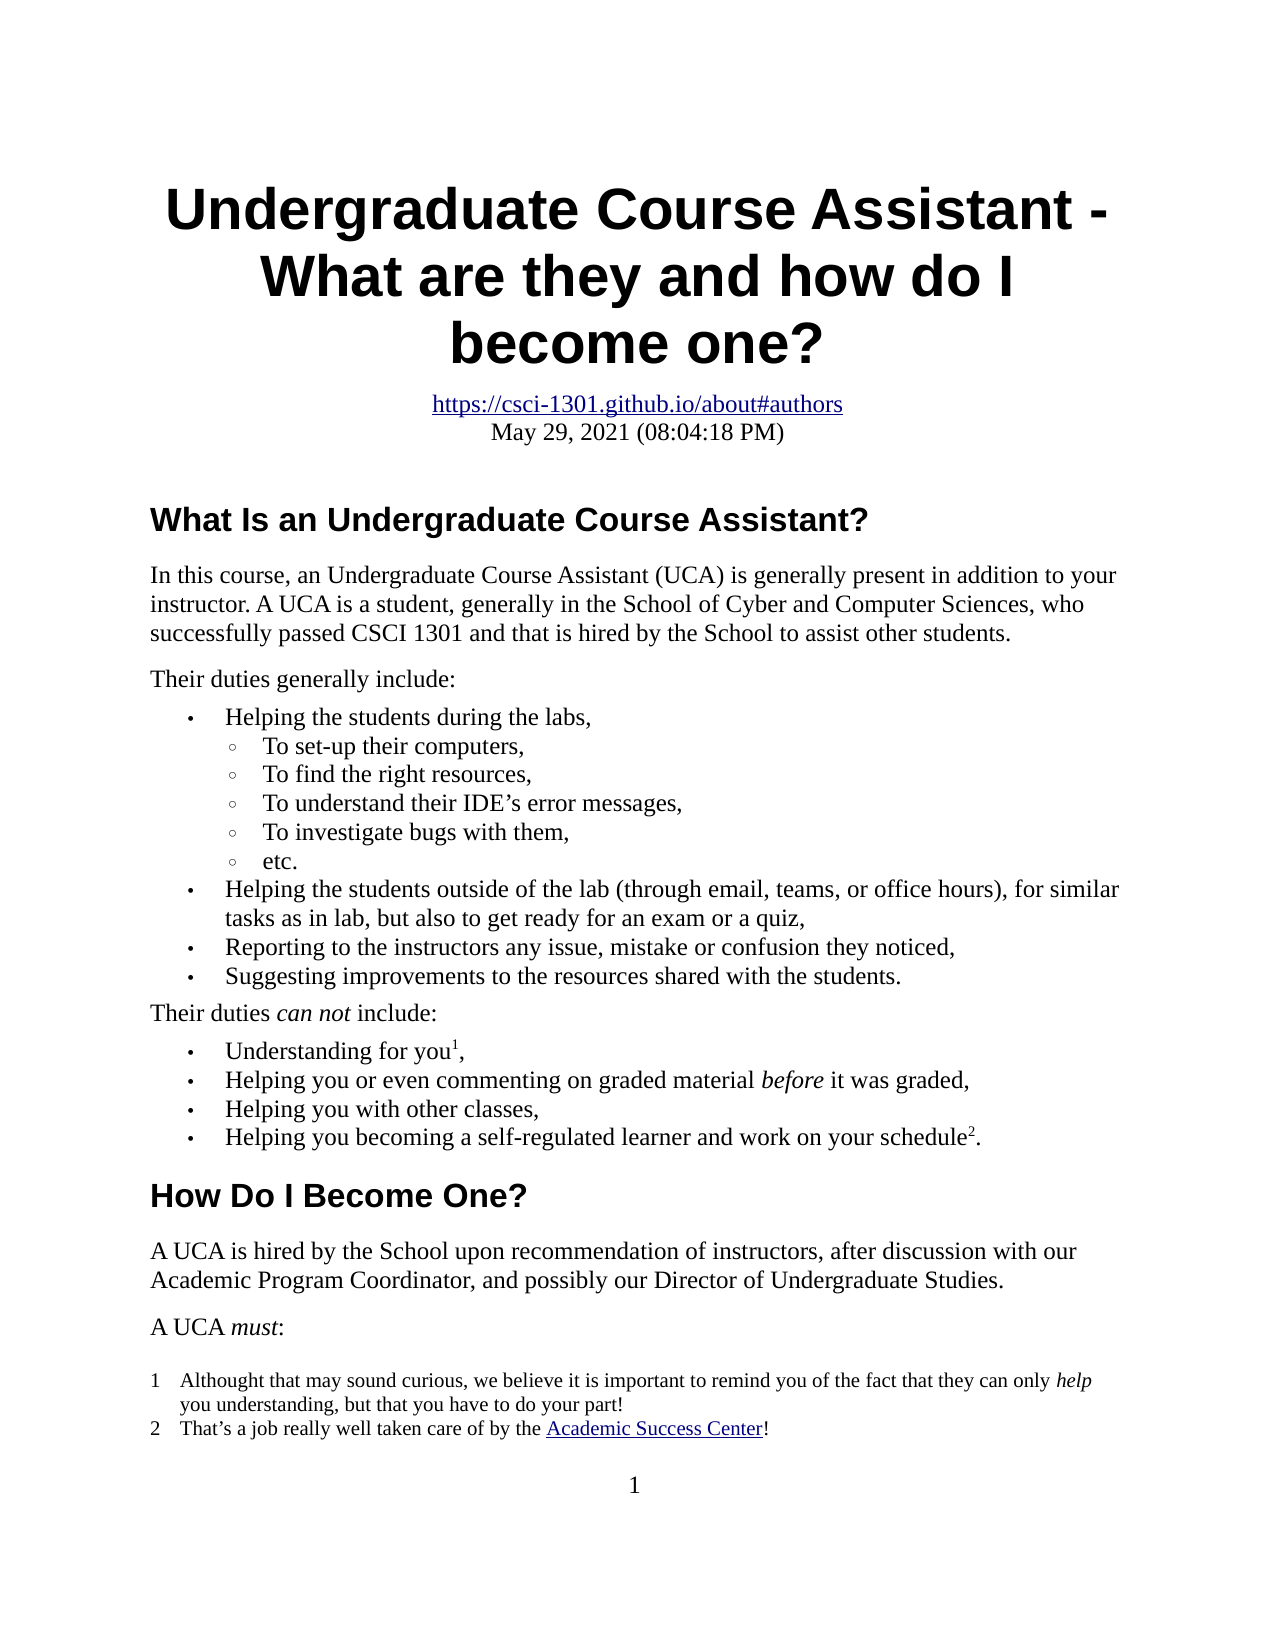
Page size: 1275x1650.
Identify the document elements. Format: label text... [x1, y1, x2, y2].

text Their duties can not include: [150, 998, 1125, 1027]
text A UCA must: [150, 1312, 1125, 1340]
list To set-up their computers, [225, 731, 1125, 759]
list Helping you or even commenting on graded material before it was graded, [187, 1065, 1125, 1094]
subtitle How Do I Become One? [150, 1176, 1125, 1215]
list Helping you becoming a self-regulated learner and work on your schedule. [187, 1122, 1125, 1151]
text https://csci-1301.github.io/about#authors [150, 389, 1125, 417]
text May 29, 2021 (08:04:18 PM) [150, 417, 1125, 446]
list That’s a job really well taken care of by the Academic Success Center! [150, 1416, 1125, 1440]
text A UCA is hired by the School upon recommendation of instructors, after discussion with our Academic Program Coordinator, and possibly our Director of Undergraduate Studies. [150, 1236, 1125, 1294]
text Their duties generally include: [150, 664, 1125, 693]
list Helping you with other classes, [187, 1094, 1125, 1122]
list Althought that may sound curious, we believe it is important to remind you of the fact that they can only help you understanding, but that you have to do your part! [150, 1368, 1125, 1416]
list Suggesting improvements to the resources shared with the students. [187, 961, 1125, 989]
list etc. [225, 846, 1125, 874]
list Helping the students during the labs, [187, 702, 1125, 731]
list Understanding for you, [187, 1036, 1125, 1065]
subtitle What Is an Undergraduate Course Assistant? [150, 500, 1125, 539]
list Helping the students outside of the lab (through email, teams, or office hours), for similar tasks as in lab, but also to get ready for an exam or a quiz, [187, 874, 1125, 932]
title Undergraduate Course Assistant - What are they and how do I become one? [150, 175, 1125, 376]
list Reporting to the instructors any issue, mistake or confusion they noticed, [187, 932, 1125, 961]
list To investigate bugs with them, [225, 817, 1125, 846]
list To understand their IDE’s error messages, [225, 788, 1125, 817]
text In this course, an Undergraduate Course Assistant (UCA) is generally present in addition to your instructor. A UCA is a student, generally in the School of Cyber and Computer Sciences, who successfully passed CSCI 1301 and that is hired by the School to assist other students. [150, 560, 1125, 646]
list To find the right resources, [225, 759, 1125, 788]
